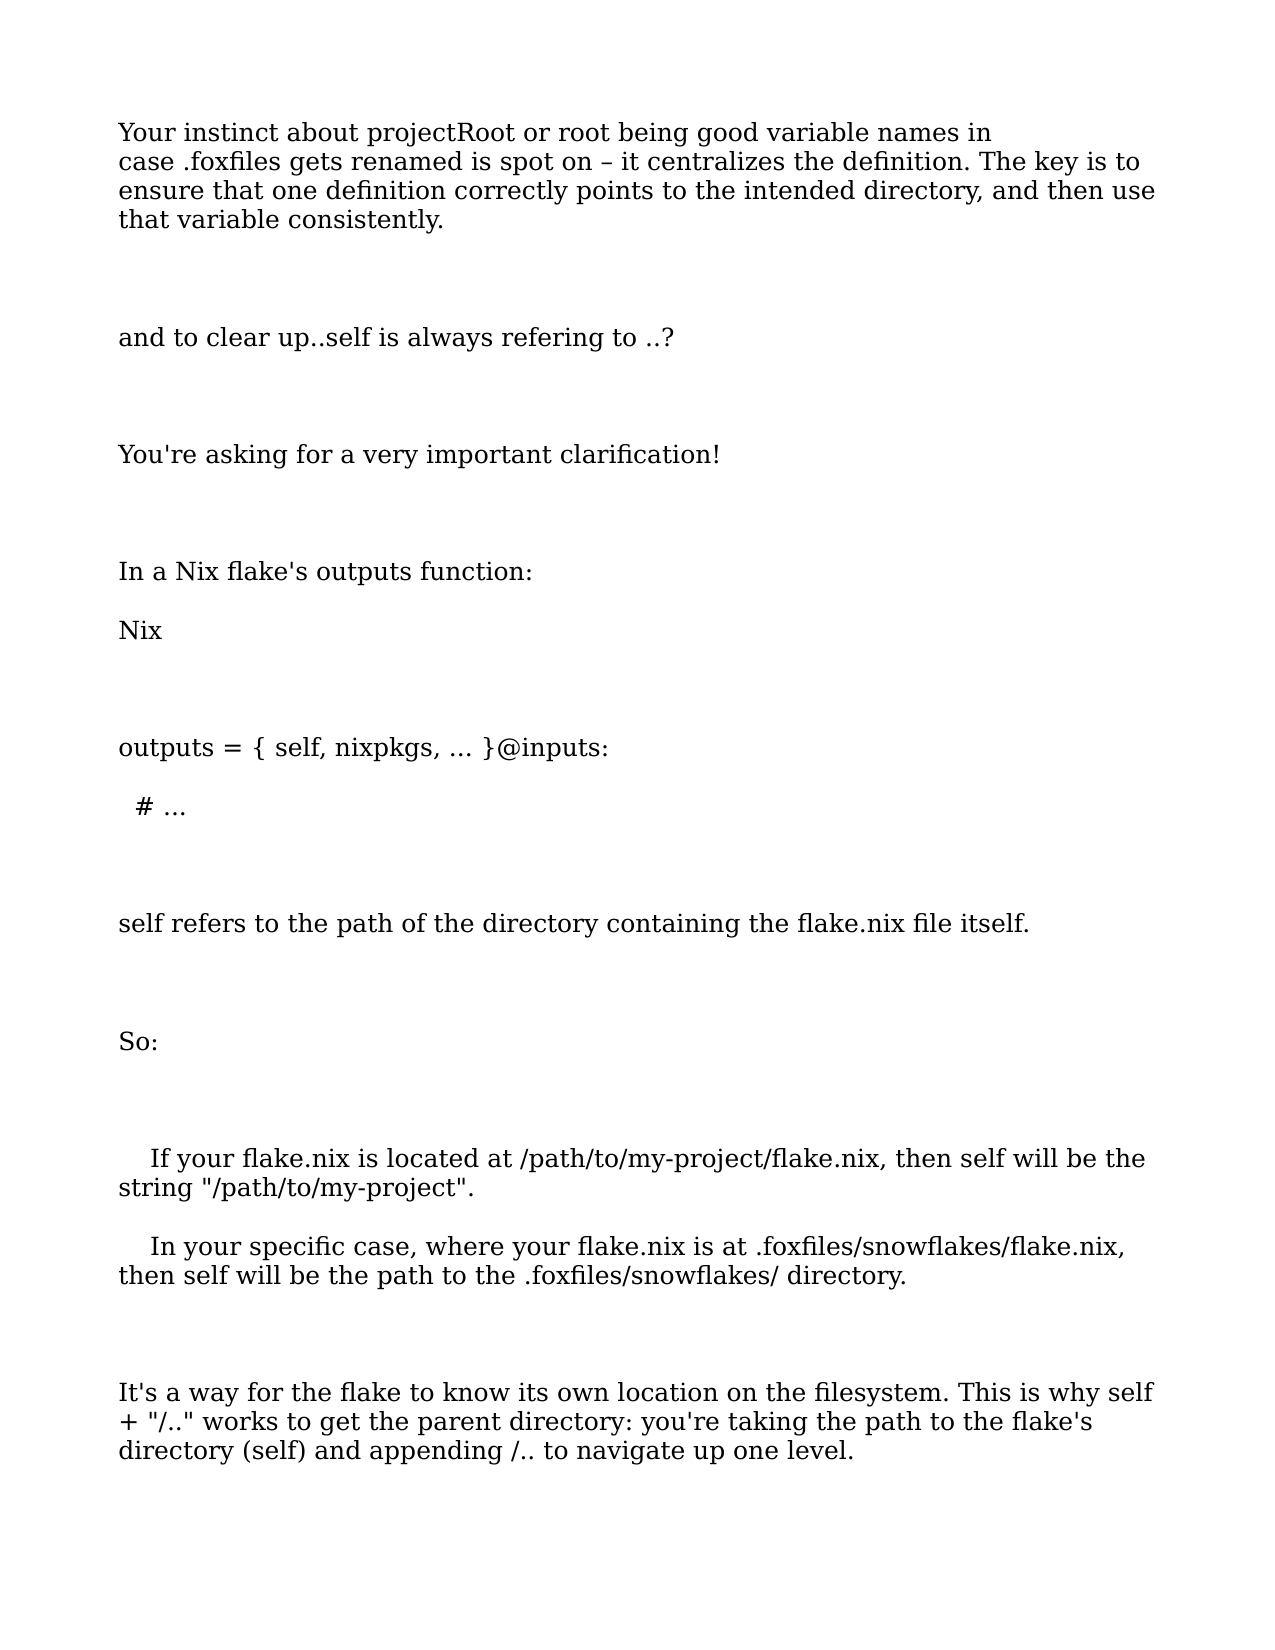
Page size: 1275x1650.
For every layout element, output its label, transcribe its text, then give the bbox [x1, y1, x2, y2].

text and to clear up..self is always refering to ..? [118, 323, 1157, 352]
text In a Nix flake's outputs function: [118, 557, 1157, 587]
text outputs = { self, nixpkgs, ... }@inputs: [118, 733, 1157, 763]
text It's a way for the flake to know its own location on the filesystem. This is why self + "/.." works to get the parent directory: you're taking the path to the flake's directory (self) and appending /.. to navigate up one level. [118, 1378, 1157, 1466]
text # ... [118, 792, 1157, 821]
text self refers to the path of the directory containing the flake.nix file itself. [118, 909, 1157, 938]
text So: [118, 1027, 1157, 1056]
text You're asking for a very important clarification! [118, 440, 1157, 469]
text In your specific case, where your flake.nix is at .foxfiles/snowflakes/flake.nix, then self will be the path to the .foxfiles/snowflakes/ directory. [118, 1232, 1157, 1290]
text Your instinct about projectRoot or root being good variable names in case .foxfiles gets renamed is spot on – it centralizes the definition. The key is to ensure that one definition correctly points to the intended directory, and then use that variable consistently. [118, 118, 1157, 235]
text If your flake.nix is located at /path/to/my-project/flake.nix, then self will be the string "/path/to/my-project". [118, 1144, 1157, 1202]
text Nix [118, 616, 1157, 645]
